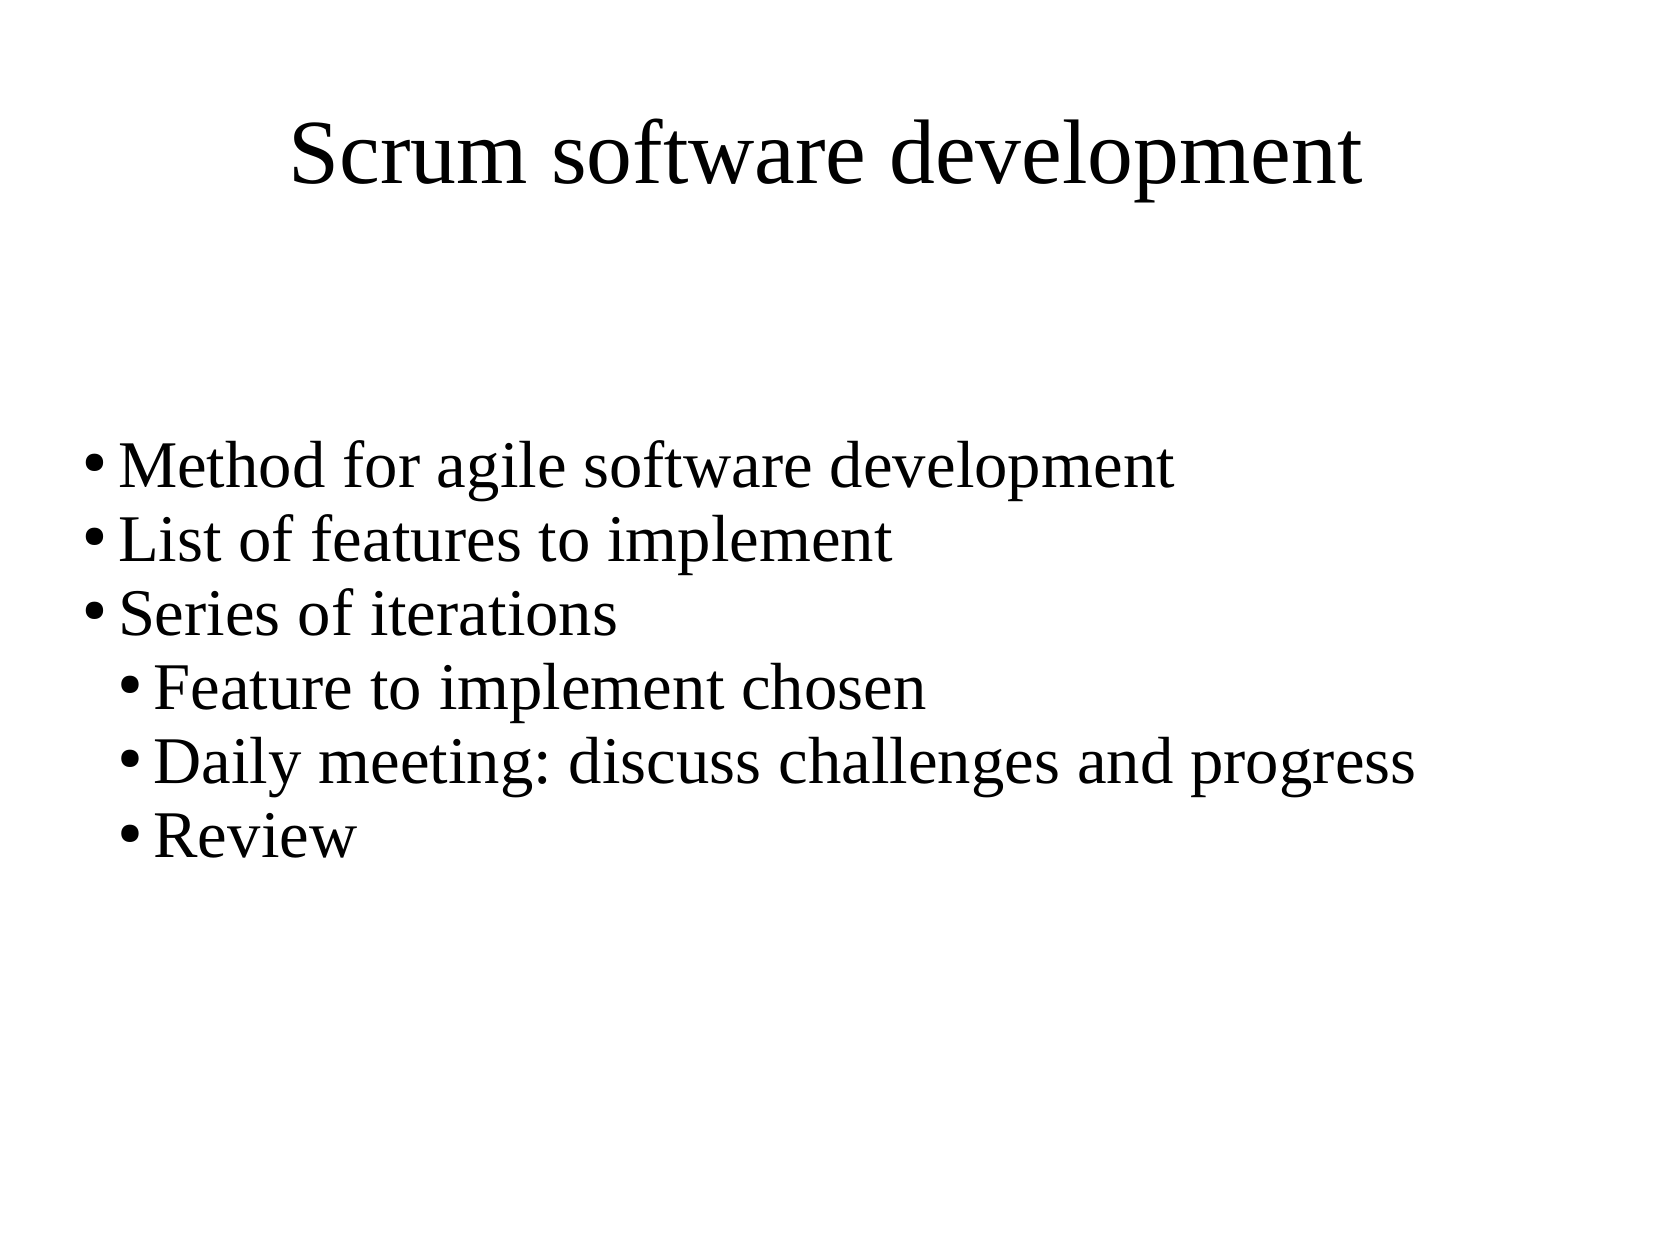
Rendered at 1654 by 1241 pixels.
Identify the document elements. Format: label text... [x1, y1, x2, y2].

title Scrum software development [82, 49, 1571, 257]
subtitle Method for agile software development List of features to implement Series of iterations Feature to implement chosen Daily meeting: discuss challenges and progress Review [82, 290, 1571, 1010]
